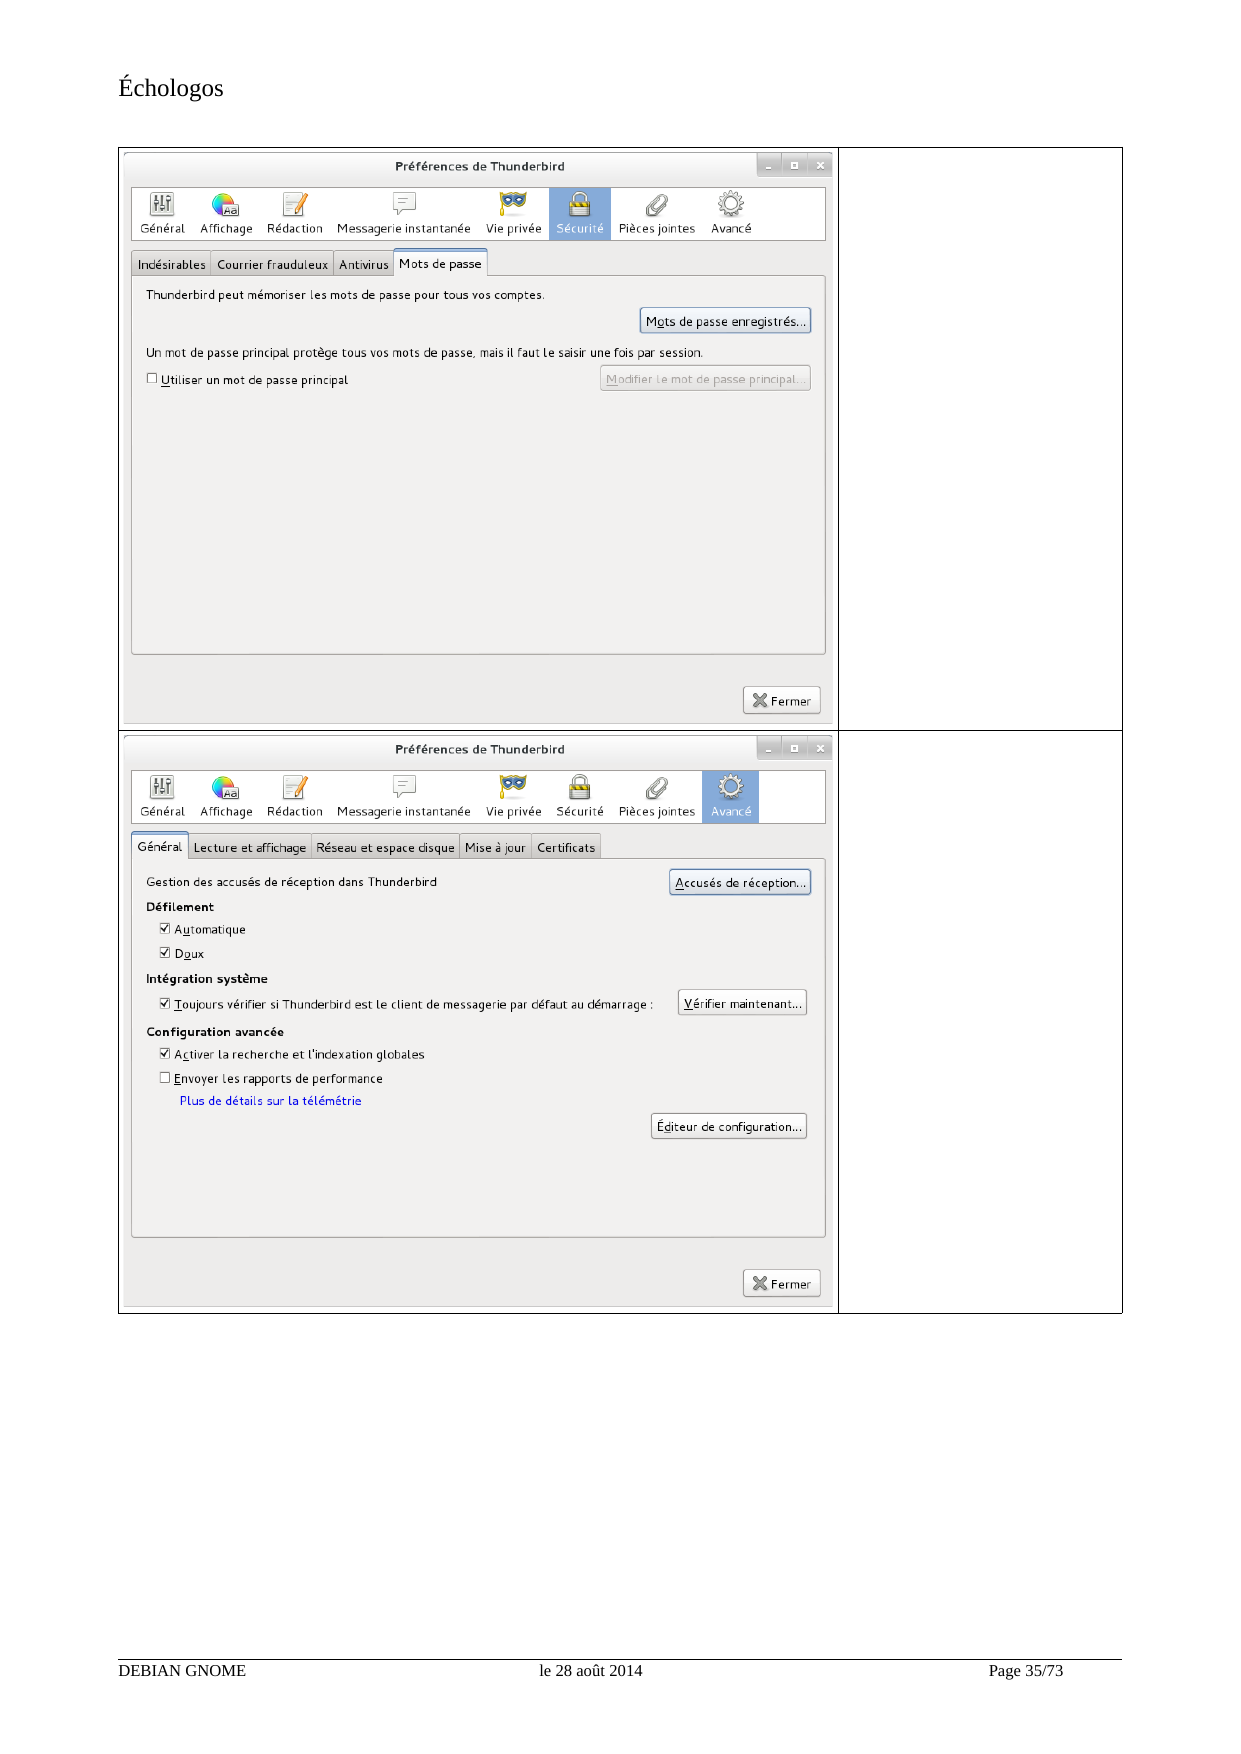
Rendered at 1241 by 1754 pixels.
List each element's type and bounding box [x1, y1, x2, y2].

table_cell [839, 731, 1122, 1313]
picture [123, 735, 833, 1307]
table_cell [119, 731, 838, 1313]
picture [123, 152, 833, 724]
table_cell [119, 148, 838, 730]
table_cell [839, 148, 1122, 730]
